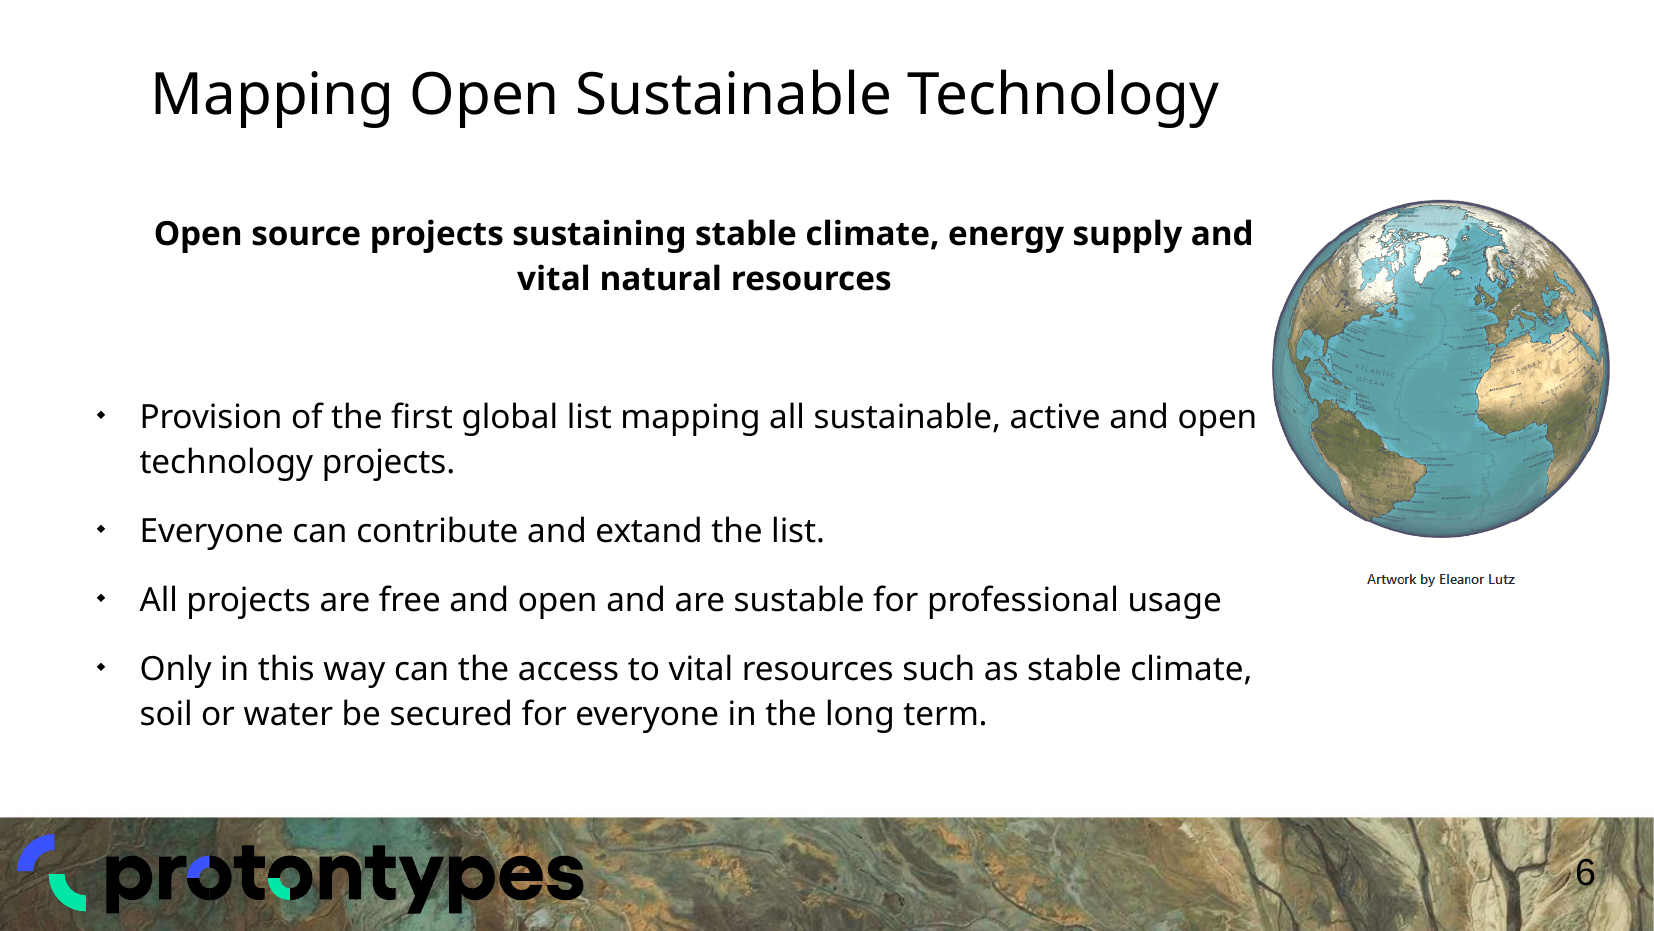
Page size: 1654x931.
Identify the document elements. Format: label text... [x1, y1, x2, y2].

list Open source projects sustaining stable climate, energy supply and vital natural resources Provision of the first global list mapping all sustainable, active and open technology projects. Everyone can contribute and extand the list. All projects are free and open and are sustable for professional usage Only in this way can the access to vital resources such as stable climate, soil or water be secured for everyone in the long term. [82, 210, 1270, 739]
title Mapping Open Sustainable Technology [0, 37, 1430, 148]
picture [0, 0, 1654, 931]
